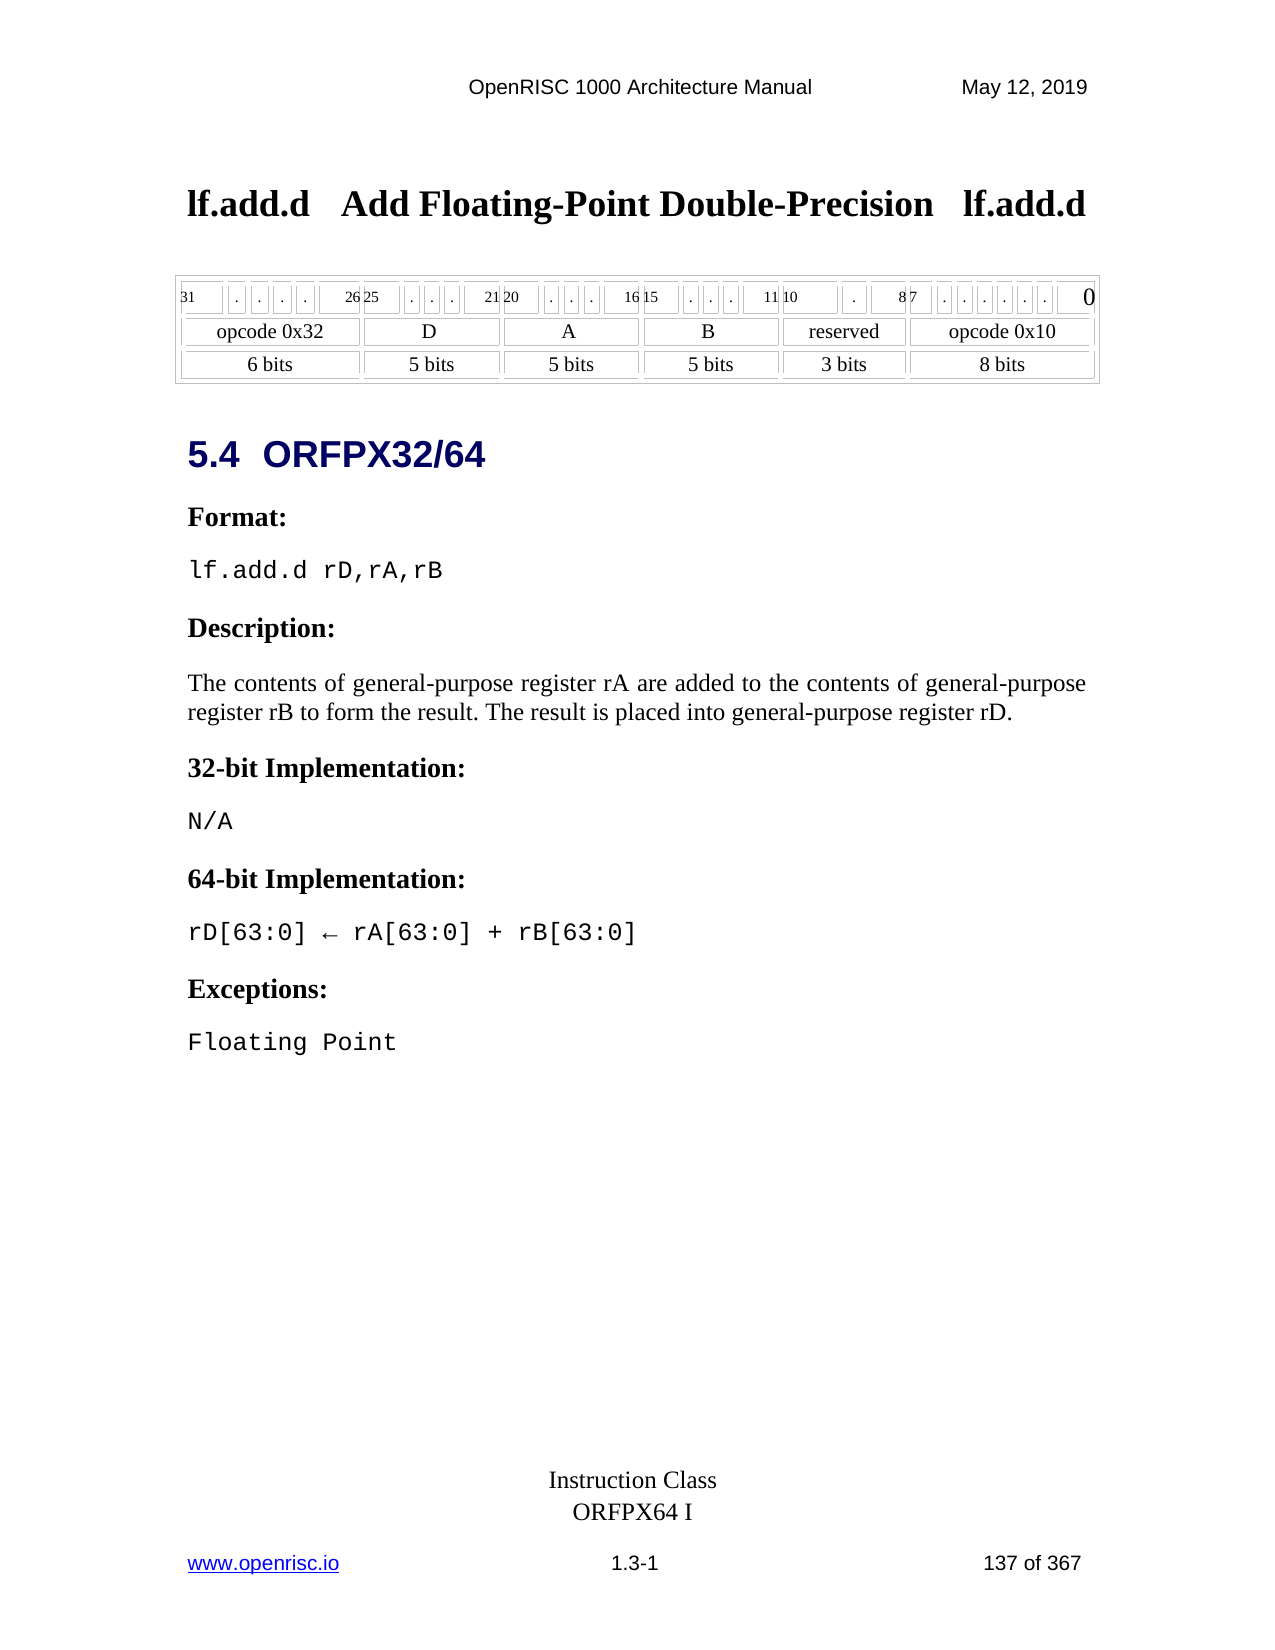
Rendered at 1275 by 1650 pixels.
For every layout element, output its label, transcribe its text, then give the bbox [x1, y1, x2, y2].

text Exceptions: [187, 972, 1087, 1005]
text N/A [187, 808, 1087, 837]
text 64-bit Implementation: [187, 862, 1087, 894]
subtitle ORFPX32/64 [187, 432, 1087, 475]
text 32-bit Implementation: [187, 751, 1087, 783]
text Floating Point [187, 1030, 1087, 1058]
text Description: [187, 611, 1087, 643]
text The contents of general-purpose register rA are added to the contents of general-purpose register rB to form the result. The result is placed into general-purpose register rD. [187, 668, 1087, 726]
text Format: [187, 500, 1087, 533]
text lf.add.d rD,rA,rB [187, 558, 1087, 586]
text rD[63:0] ← rA[63:0] + rB[63:0] [187, 919, 1087, 947]
